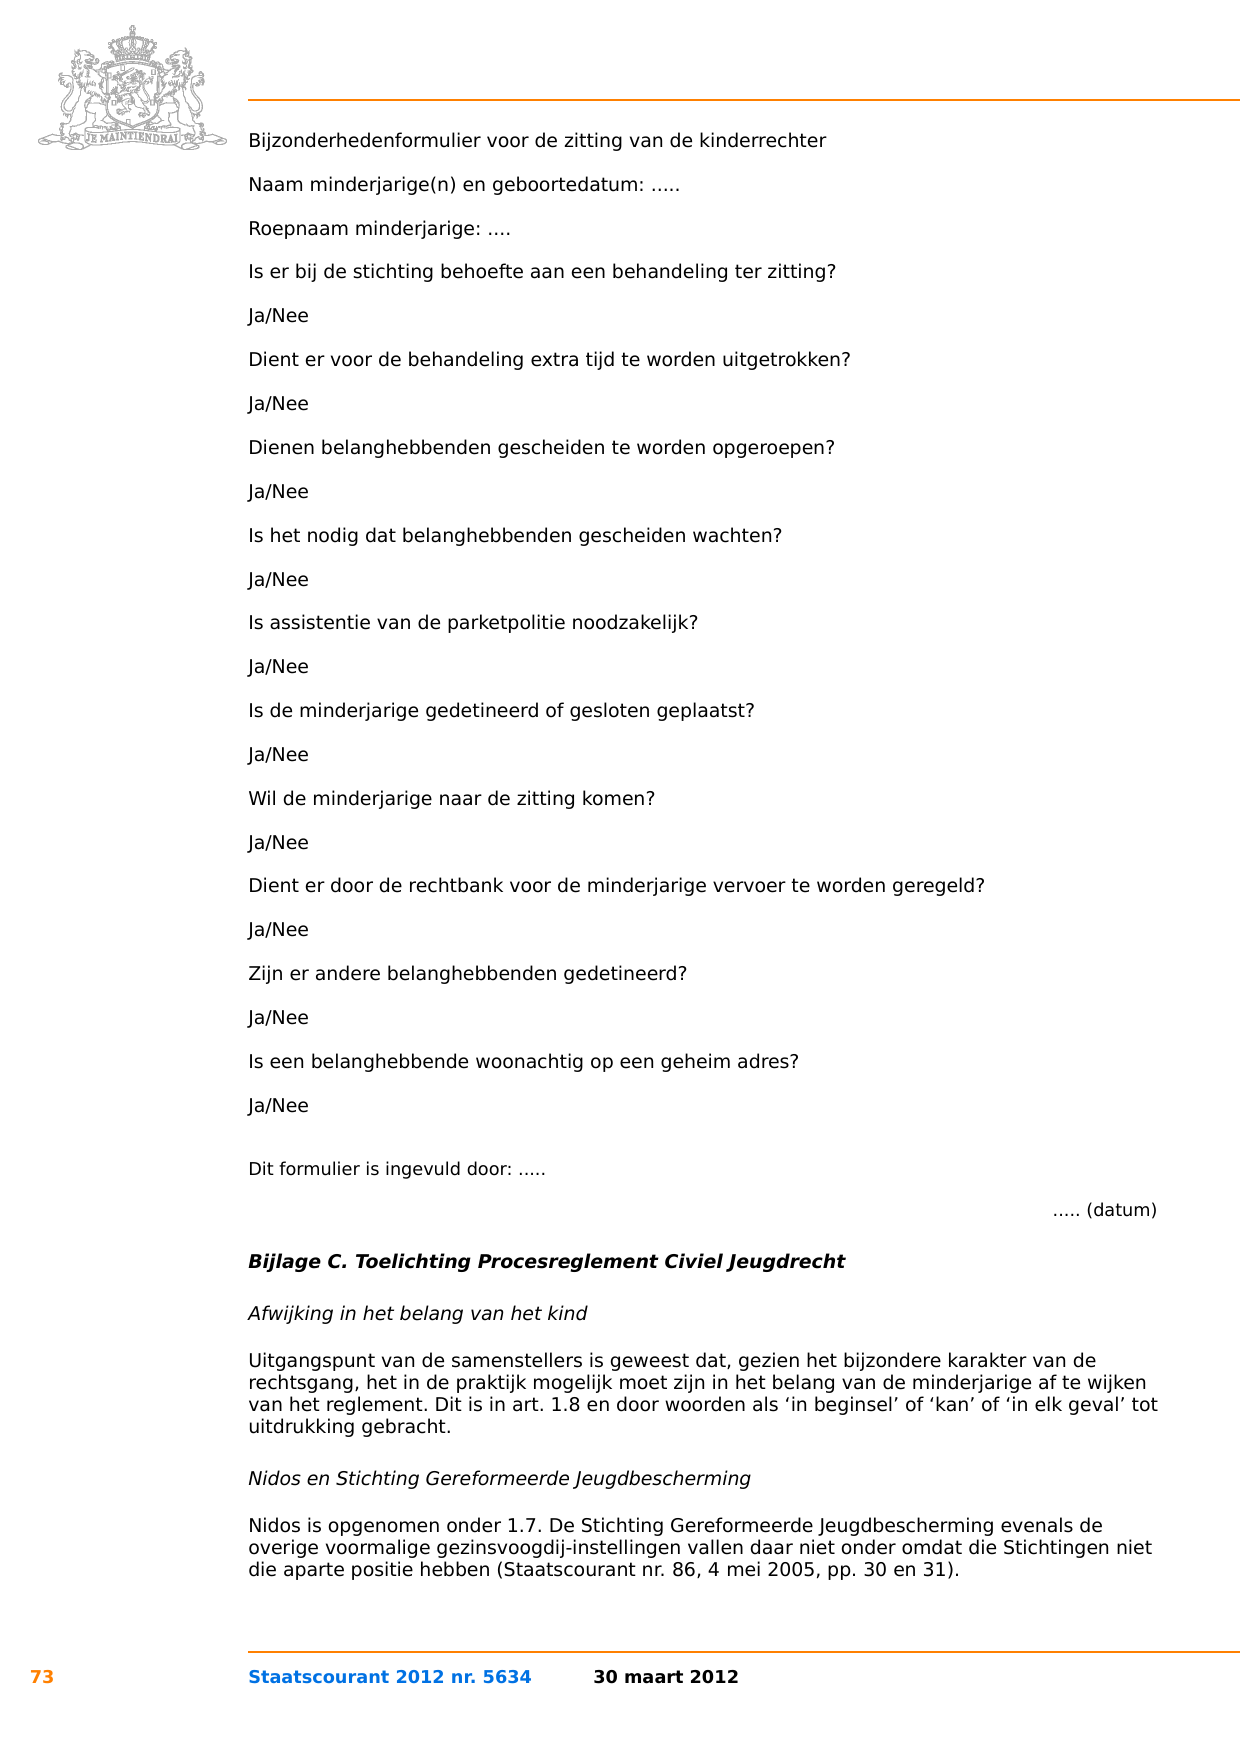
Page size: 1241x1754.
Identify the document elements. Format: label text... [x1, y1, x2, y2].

text Dienen belanghebbenden gescheiden te worden opgeroepen? [248, 437, 1163, 459]
text Is er bij de stichting behoefte aan een behandeling ter zitting? [248, 261, 1163, 283]
subtitle Afwijking in het belang van het kind [248, 1303, 1163, 1325]
text Ja/Nee [248, 1007, 1163, 1029]
text Ja/Nee [248, 656, 1163, 678]
text Ja/Nee [248, 393, 1163, 415]
text Ja/Nee [248, 568, 1163, 590]
text Bijzonderhedenformulier voor de zitting van de kinderrechter [248, 130, 1163, 152]
text Ja/Nee [248, 1095, 1163, 1117]
subtitle Nidos en Stichting Gereformeerde Jeugdbescherming [248, 1468, 1163, 1490]
table_cell ..... (datum) [705, 1200, 1163, 1221]
text Uitgangspunt van de samenstellers is geweest dat, gezien het bijzondere karakter van de rechtsgang, het in de praktijk mogelijk moet zijn in het belang van de minderjarige af te wijken van het reglement. Dit is in art. 1.8 en door woorden als ‘in beginsel’ of ‘kan’ of ‘in elk geval’ tot uitdrukking gebracht. [248, 1350, 1163, 1438]
table_header [248, 1139, 705, 1159]
text Naam minderjarige(n) en geboortedatum: ..... [248, 174, 1163, 196]
text Ja/Nee [248, 832, 1163, 853]
text Ja/Nee [248, 744, 1163, 766]
text Roepnaam minderjarige: .... [248, 218, 1163, 239]
text Ja/Nee [248, 305, 1163, 327]
text Is de minderjarige gedetineerd of gesloten geplaatst? [248, 700, 1163, 722]
text Is het nodig dat belanghebbenden gescheiden wachten? [248, 524, 1163, 547]
table_cell [248, 1180, 705, 1200]
text Is een belanghebbende woonachtig op een geheim adres? [248, 1051, 1163, 1073]
text Ja/Nee [248, 481, 1163, 503]
table_cell [705, 1159, 1163, 1180]
text Dient er voor de behandeling extra tijd te worden uitgetrokken? [248, 349, 1163, 371]
text Ja/Nee [248, 919, 1163, 941]
table_header [705, 1139, 1163, 1159]
text Wil de minderjarige naar de zitting komen? [248, 788, 1163, 810]
table_cell [705, 1180, 1163, 1200]
text Is assistentie van de parketpolitie noodzakelijk? [248, 612, 1163, 634]
text Nidos is opgenomen onder 1.7. De Stichting Gereformeerde Jeugdbescherming evenals de overige voormalige gezinsvoogdij-instellingen vallen daar niet onder omdat die Stichtingen niet die aparte positie hebben (Staatscourant nr. 86, 4 mei 2005, pp. 30 en 31). [248, 1515, 1163, 1581]
table_cell Dit formulier is ingevuld door: ..... [248, 1159, 705, 1180]
subtitle Bijlage C. Toelichting Procesreglement Civiel Jeugdrecht [248, 1251, 1163, 1273]
picture [38, 25, 227, 150]
text Zijn er andere belanghebbenden gedetineerd? [248, 963, 1163, 985]
text Dient er door de rechtbank voor de minderjarige vervoer te worden geregeld? [248, 875, 1163, 897]
table_cell [248, 1200, 705, 1221]
